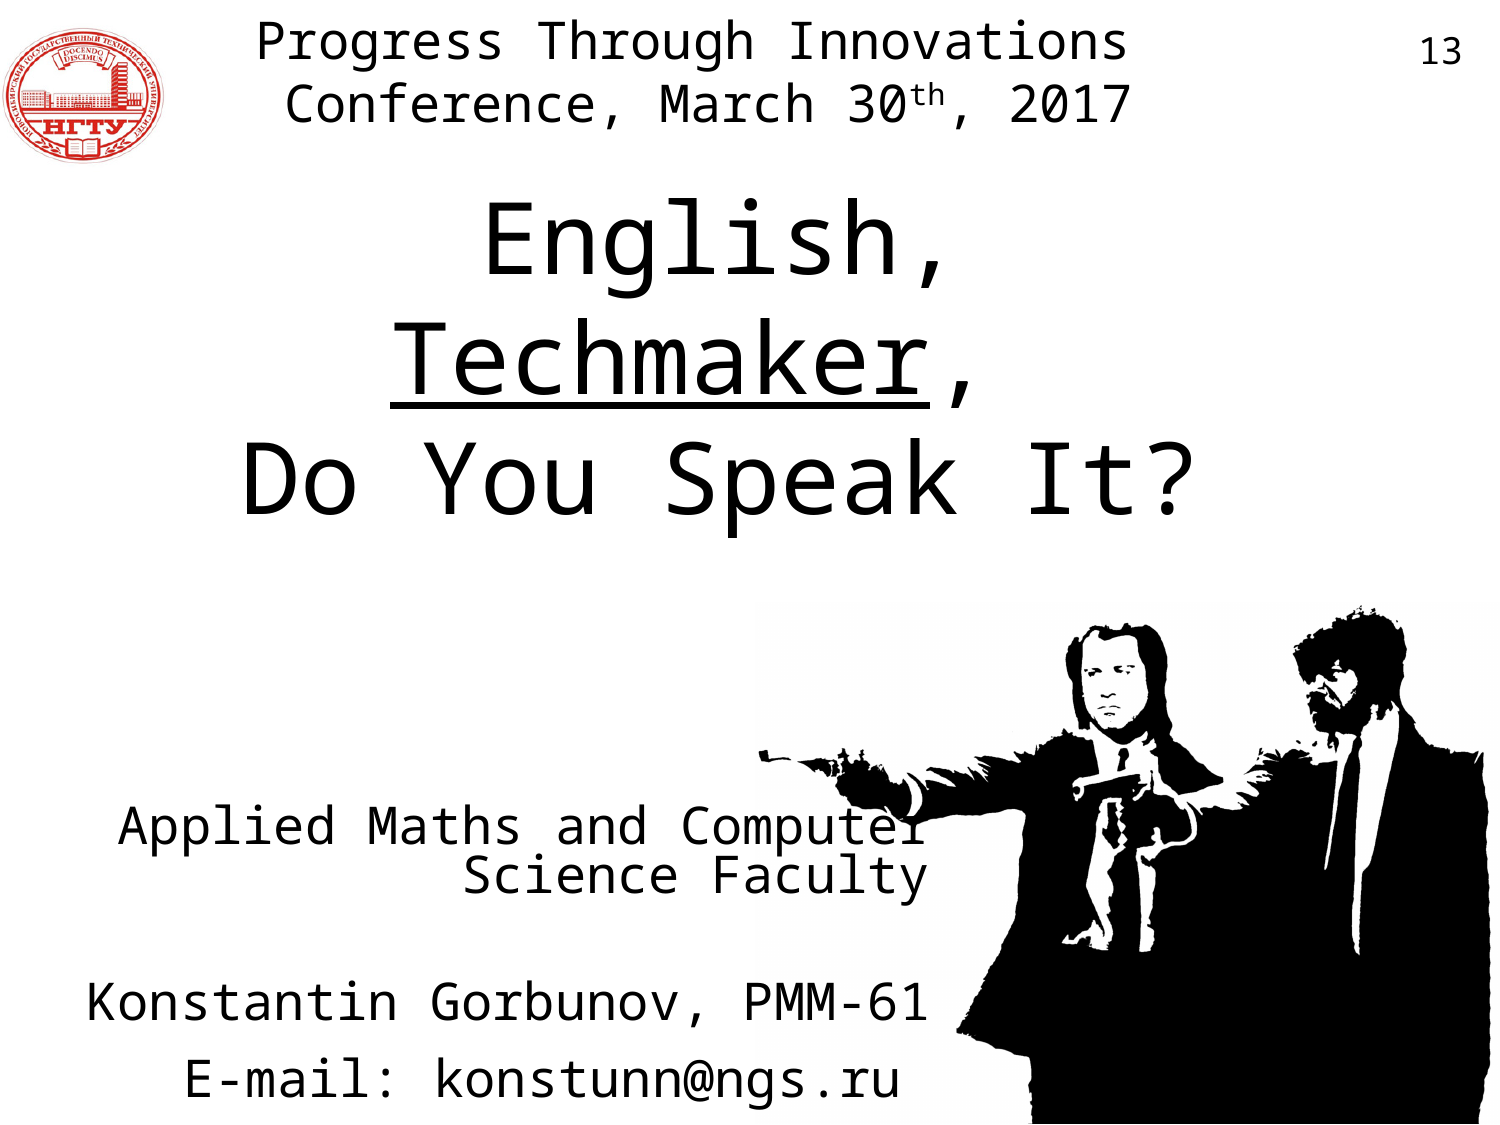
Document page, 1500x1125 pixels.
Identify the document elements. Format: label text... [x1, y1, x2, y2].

text_box E-mail: konstunn@ngs.ru [153, 1063, 902, 1114]
text_box Applied Maths and Computer Science Faculty Konstantin Gorbunov, PMM-61 [0, 733, 945, 1063]
text_box [1127, 19, 1478, 79]
picture [755, 602, 1500, 1124]
picture [0, 11, 11, 178]
text_box Progress Through Innovations Conference, March 30th, 2017 [11, 11, 1406, 544]
